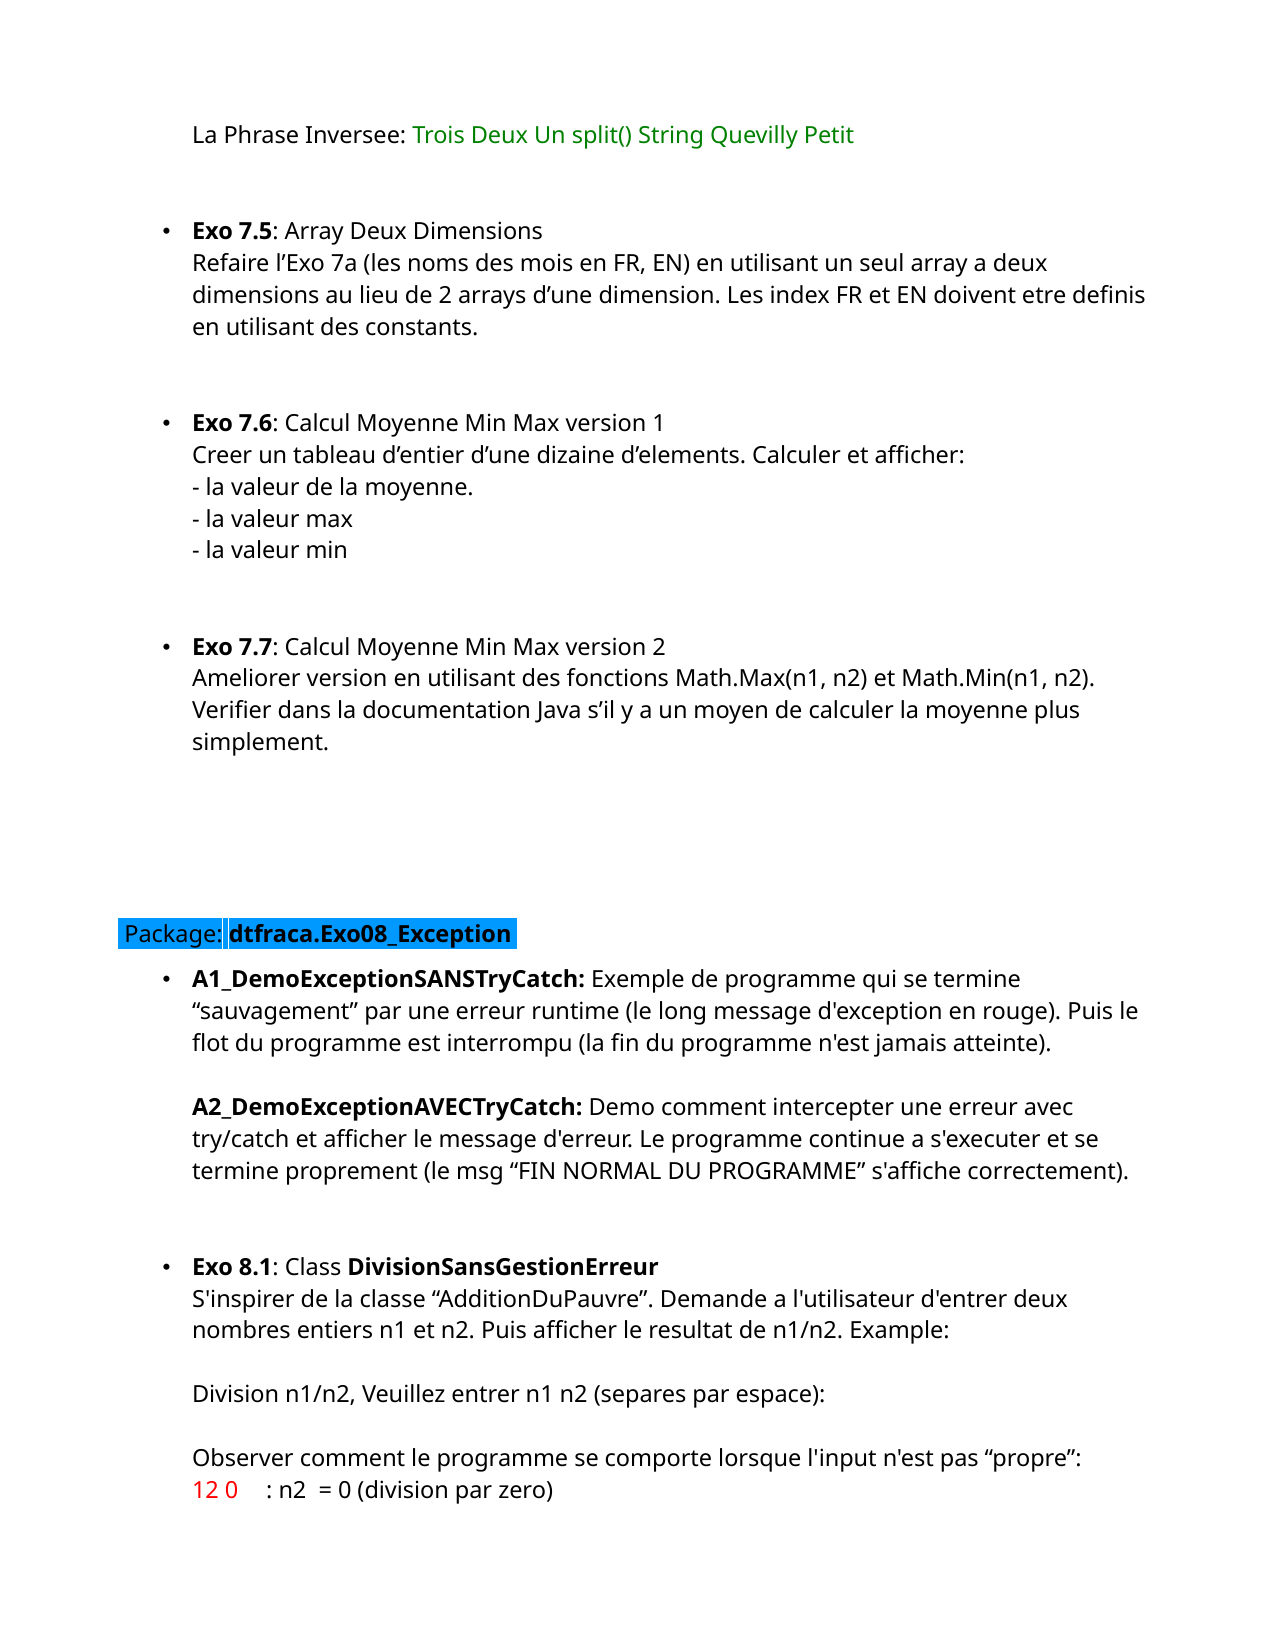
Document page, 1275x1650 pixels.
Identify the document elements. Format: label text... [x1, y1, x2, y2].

list A1_DemoExceptionSANSTryCatch: Exemple de programme qui se termine “sauvagement” par une erreur runtime (le long message d'exception en rouge). Puis le flot du programme est interrompu (la fin du programme n'est jamais atteinte). A2_DemoExceptionAVECTryCatch: Demo comment intercepter une erreur avec try/catch et afficher le message d'erreur. Le programme continue a s'executer et se termine proprement (le msg “FIN NORMAL DU PROGRAMME” s'affiche correctement). [162, 962, 1157, 1250]
list La Phrase Inversee: Trois Deux Un split() String Quevilly Petit [162, 118, 1157, 214]
list Exo 7.5: Array Deux Dimensions Refaire l’Exo 7a (les noms des mois en FR, EN) en utilisant un seul array a deux dimensions au lieu de 2 arrays d’une dimension. Les index FR et EN doivent etre definis en utilisant des constants. [162, 214, 1157, 406]
list Exo 7.7: Calcul Moyenne Min Max version 2 Ameliorer version en utilisant des fonctions Math.Max(n1, n2) et Math.Min(n1, n2). Verifier dans la documentation Java s’il y a un moyen de calculer la moyenne plus simplement. [162, 630, 1157, 822]
text Package: dtfraca.Exo08_Exception [118, 918, 1157, 949]
list Exo 8.1: Class DivisionSansGestionErreur S'inspirer de la classe “AdditionDuPauvre”. Demande a l'utilisateur d'entrer deux nombres entiers n1 et n2. Puis afficher le resultat de n1/n2. Example: Division n1/n2, Veuillez entrer n1 n2 (separes par espace): Observer comment le programme se comporte lorsque l'input n'est pas “propre”: 12 0 : n2 = 0 (division par zero) [162, 1250, 1157, 1506]
list Exo 7.6: Calcul Moyenne Min Max version 1 Creer un tableau d’entier d’une dizaine d’elements. Calculer et afficher: - la valeur de la moyenne. - la valeur max - la valeur min [162, 406, 1157, 630]
